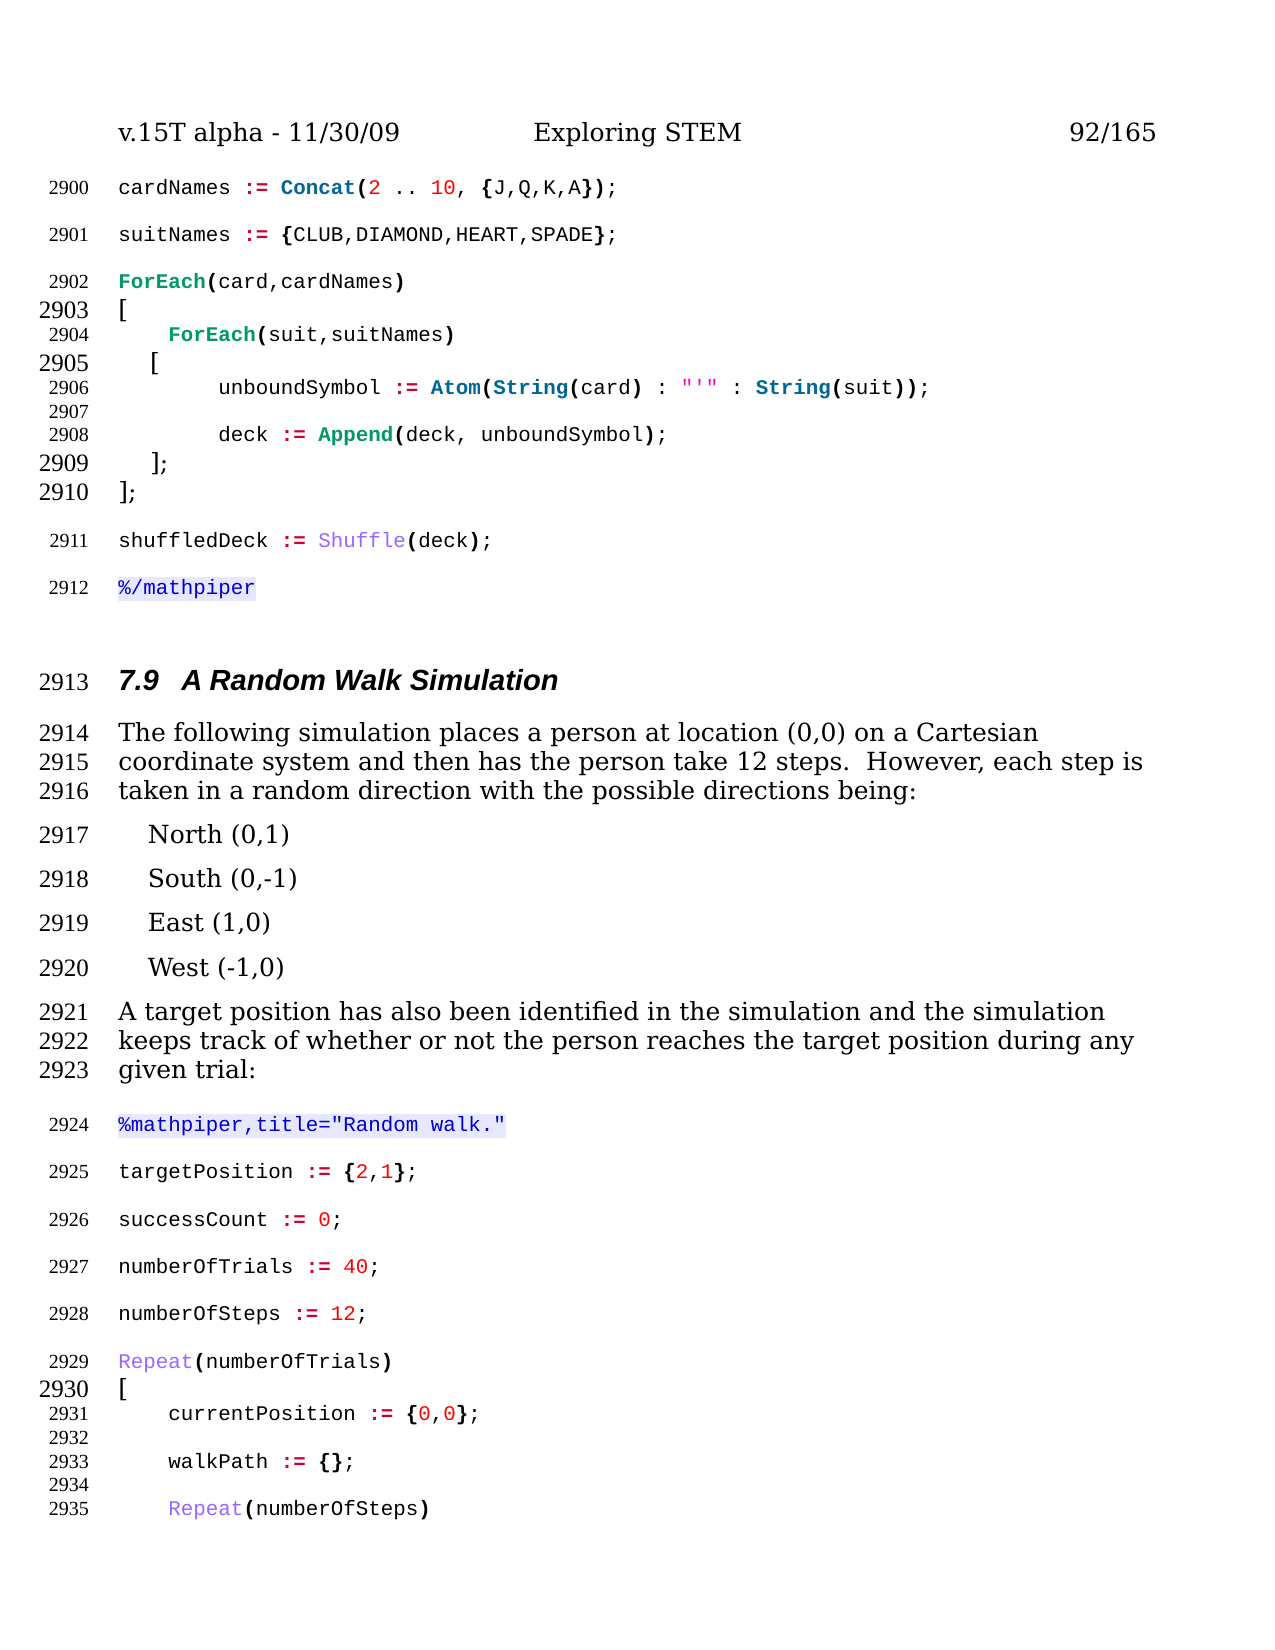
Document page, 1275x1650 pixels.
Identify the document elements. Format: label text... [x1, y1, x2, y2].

text East (1,0) [148, 909, 1157, 938]
text %mathpiper,title="Random walk." [118, 1114, 1157, 1138]
text ]; [118, 477, 1157, 506]
text A target position has also been identified in the simulation and the simulation keeps track of whether or not the person reaches the target position during any given trial: [118, 997, 1157, 1084]
text ForEach(suit,suitNames) [118, 324, 1157, 348]
text successCount := 0; [118, 1209, 1157, 1232]
text walkPath := {}; [118, 1451, 1157, 1474]
text numberOfTrials := 40; [118, 1256, 1157, 1280]
text Repeat(numberOfTrials) [118, 1351, 1157, 1374]
text [ [118, 1374, 1157, 1403]
text The following simulation places a person at location (0,0) on a Cartesian coordinate system and then has the person take 12 steps. However, each step is taken in a random direction with the possible directions being: [118, 718, 1157, 805]
text suitNames := {CLUB,DIAMOND,HEART,SPADE}; [118, 224, 1157, 248]
text unboundSymbol := Atom(String(card) : "'" : String(suit)); [118, 377, 1157, 401]
text currentPosition := {0,0}; [118, 1403, 1157, 1427]
text numberOfSteps := 12; [118, 1303, 1157, 1327]
text %/mathpiper [118, 577, 1157, 601]
text Repeat(numberOfSteps) [118, 1498, 1157, 1522]
text shuffledDeck := Shuffle(deck); [118, 530, 1157, 553]
text deck := Append(deck, unboundSymbol); [118, 424, 1157, 448]
text ]; [118, 448, 1157, 477]
text [ [118, 348, 1157, 377]
text cardNames := Concat(2 .. 10, {J,Q,K,A}); [118, 177, 1157, 200]
text West (-1,0) [148, 953, 1157, 982]
text South (0,-1) [148, 864, 1157, 894]
text targetPosition := {2,1}; [118, 1161, 1157, 1185]
text ForEach(card,cardNames) [118, 271, 1157, 295]
text [ [118, 295, 1157, 324]
subtitle A Random Walk Simulation [118, 663, 1157, 697]
text North (0,1) [148, 820, 1157, 849]
